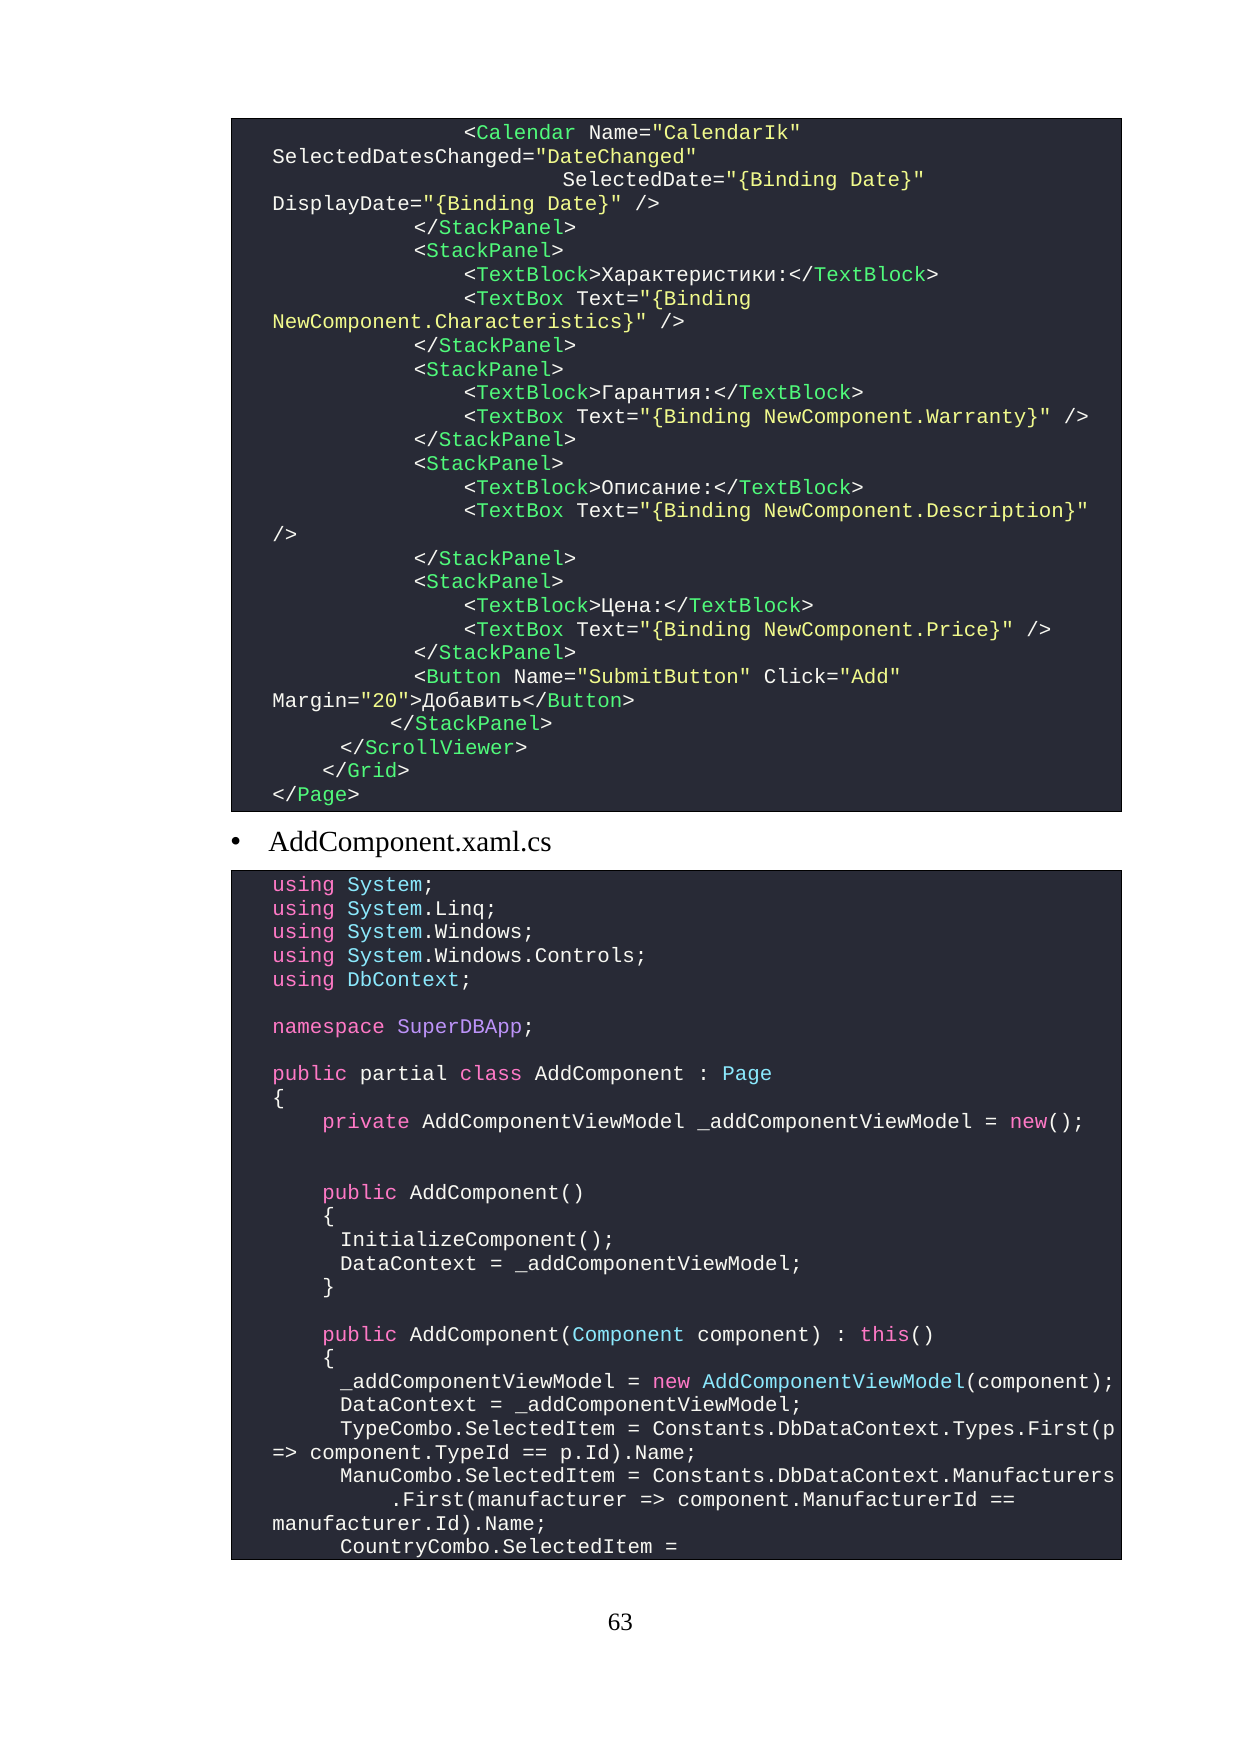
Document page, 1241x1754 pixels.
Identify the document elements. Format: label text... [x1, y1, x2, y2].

list AddComponent.xaml.cs [231, 824, 1122, 858]
list public partial class AddComponent : Page [232, 1059, 1121, 1083]
list CountryCombo.SelectedItem = [232, 1532, 1121, 1559]
list <TextBlock>Характеристики:</TextBlock> [232, 260, 1121, 284]
list using DbContext; [232, 965, 1121, 988]
list public AddComponent(Component component) : this() [232, 1319, 1121, 1343]
list namespace SuperDBApp; [232, 1012, 1121, 1036]
list { [232, 1343, 1121, 1367]
list </StackPanel> [232, 331, 1121, 354]
list <TextBlock>Цена:</TextBlock> [232, 591, 1121, 615]
list <TextBox Text="{Binding NewComponent.Description}" /> [232, 496, 1121, 544]
list using System.Windows; [232, 918, 1121, 941]
list </StackPanel> [232, 638, 1121, 662]
list </Grid> [232, 757, 1121, 780]
list </StackPanel> [232, 544, 1121, 567]
list using System.Linq; [232, 894, 1121, 918]
list { [232, 1201, 1121, 1225]
list DataContext = _addComponentViewModel; [232, 1249, 1121, 1272]
list </StackPanel> [232, 426, 1121, 449]
list <StackPanel> [232, 236, 1121, 260]
list { [232, 1083, 1121, 1107]
list <TextBox Text="{Binding NewComponent.Characteristics}" /> [232, 284, 1121, 331]
list <StackPanel> [232, 567, 1121, 591]
list using System.Windows.Controls; [232, 941, 1121, 965]
list <TextBox Text="{Binding NewComponent.Warranty}" /> [232, 402, 1121, 426]
list <TextBox Text="{Binding NewComponent.Price}" /> [232, 615, 1121, 638]
list private AddComponentViewModel _addComponentViewModel = new(); [232, 1107, 1121, 1130]
list </StackPanel> [232, 709, 1121, 733]
list <StackPanel> [232, 449, 1121, 473]
list <Button Name="SubmitButton" Click="Add" Margin="20">Добавить</Button> [232, 662, 1121, 709]
list </Page> [232, 780, 1121, 811]
list </StackPanel> [232, 213, 1121, 236]
list <Calendar Name="CalendarIk" SelectedDatesChanged="DateChanged" [232, 119, 1121, 165]
list TypeCombo.SelectedItem = Constants.DbDataContext.Types.First(p => component.TypeId == p.Id).Name; [232, 1414, 1121, 1461]
list DataContext = _addComponentViewModel; [232, 1391, 1121, 1414]
list <StackPanel> [232, 354, 1121, 378]
list <TextBlock>Гарантия:</TextBlock> [232, 378, 1121, 402]
list _addComponentViewModel = new AddComponentViewModel(component); [232, 1367, 1121, 1391]
list public AddComponent() [232, 1178, 1121, 1201]
list SelectedDate="{Binding Date}" DisplayDate="{Binding Date}" /> [232, 165, 1121, 213]
list ManuCombo.SelectedItem = Constants.DbDataContext.Manufacturers [232, 1461, 1121, 1485]
list InitializeComponent(); [232, 1225, 1121, 1249]
list } [232, 1272, 1121, 1296]
list .First(manufacturer => component.ManufacturerId == manufacturer.Id).Name; [232, 1485, 1121, 1532]
list using System; [232, 871, 1121, 894]
list <TextBlock>Описание:</TextBlock> [232, 473, 1121, 496]
list </ScrollViewer> [232, 733, 1121, 757]
